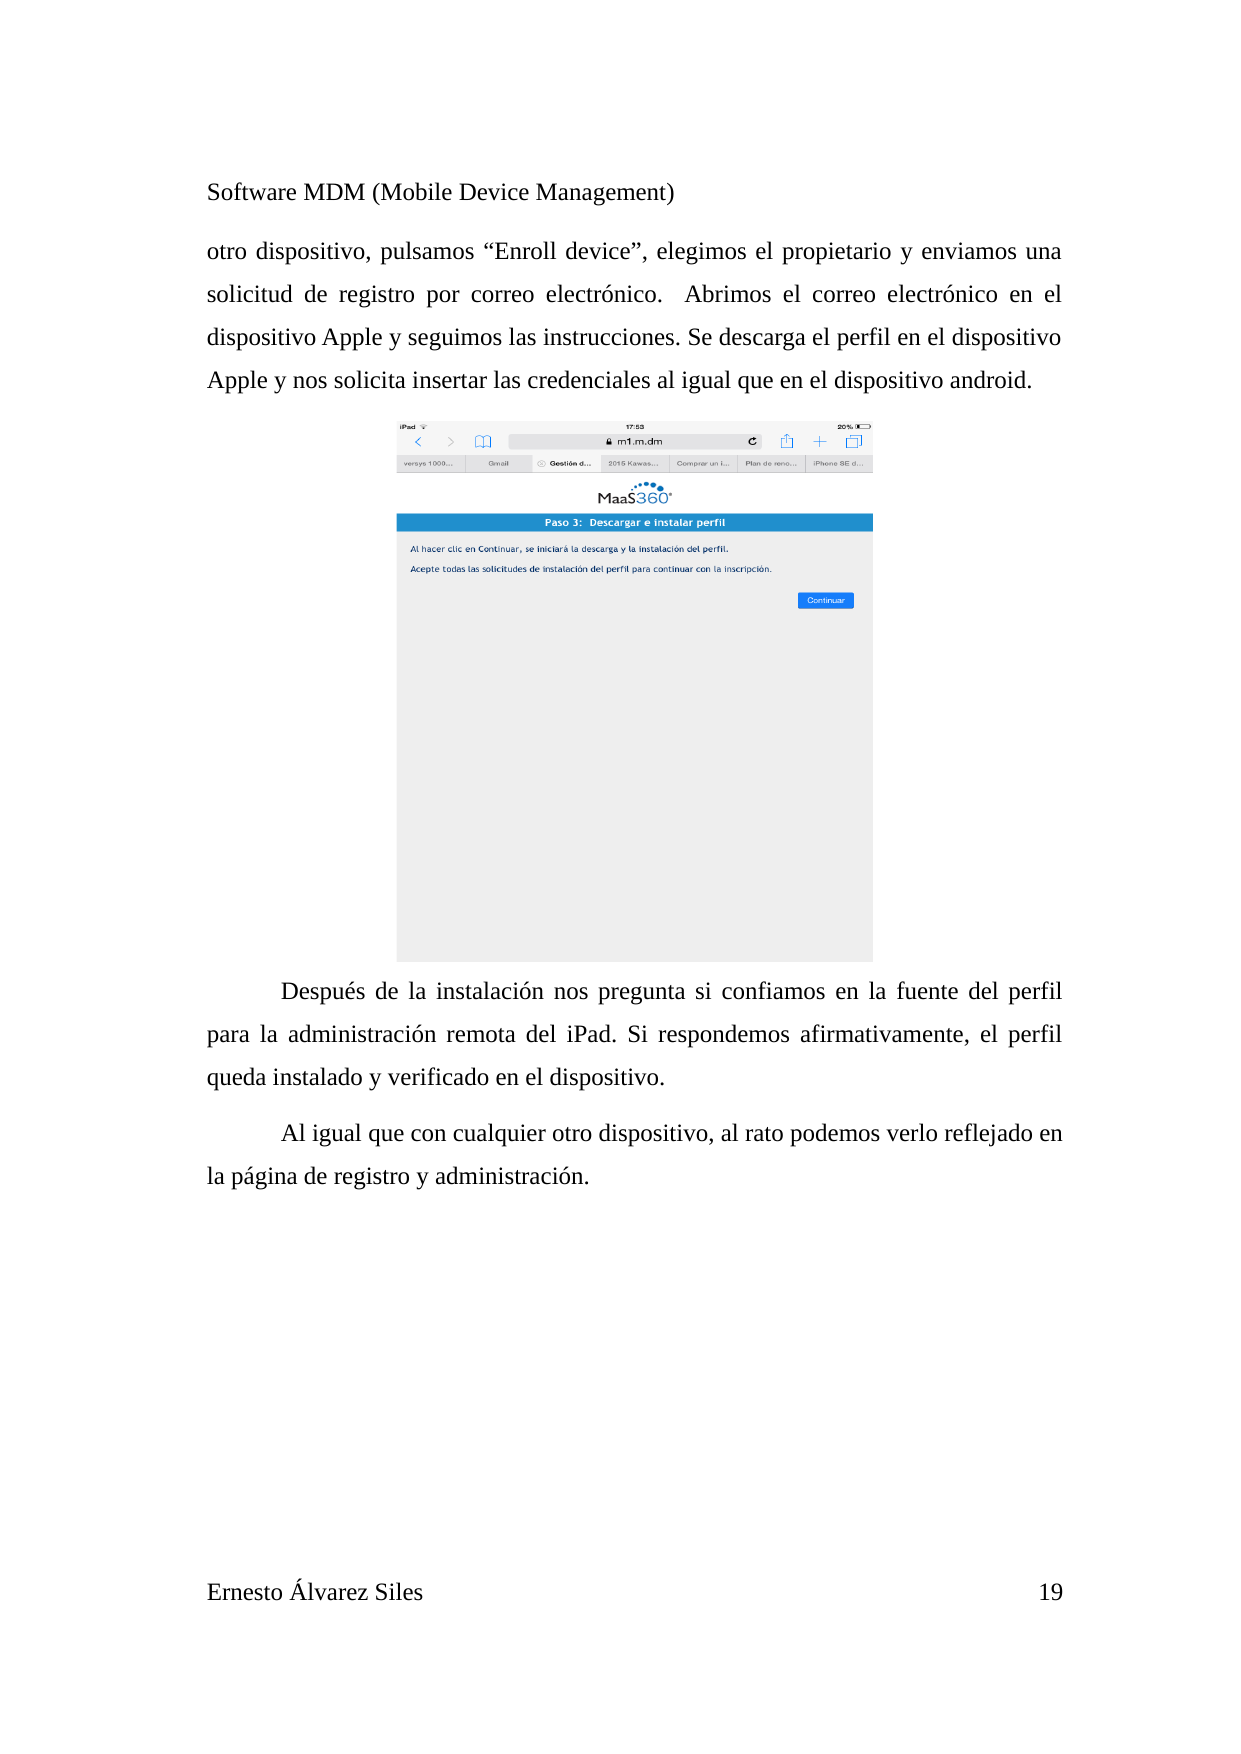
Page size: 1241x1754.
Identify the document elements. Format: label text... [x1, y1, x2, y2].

text otro dispositivo, pulsamos “Enroll device”, elegimos el propietario y enviamos una solicitud de registro por correo electrónico. Abrimos el correo electrónico en el dispositivo Apple y seguimos las instrucciones. Se descarga el perfil en el dispositivo Apple y nos solicita insertar las credenciales al igual que en el dispositivo android. [207, 236, 1063, 394]
picture [396, 421, 873, 962]
text Después de la instalación nos pregunta si confiamos en la fuente del perfil para la administración remota del iPad. Si respondemos afirmativamente, el perfil queda instalado y verificado en el dispositivo. [207, 962, 1063, 1091]
text Al igual que con cualquier otro dispositivo, al rato podemos verlo reflejado en la página de registro y administración. [207, 1118, 1063, 1190]
